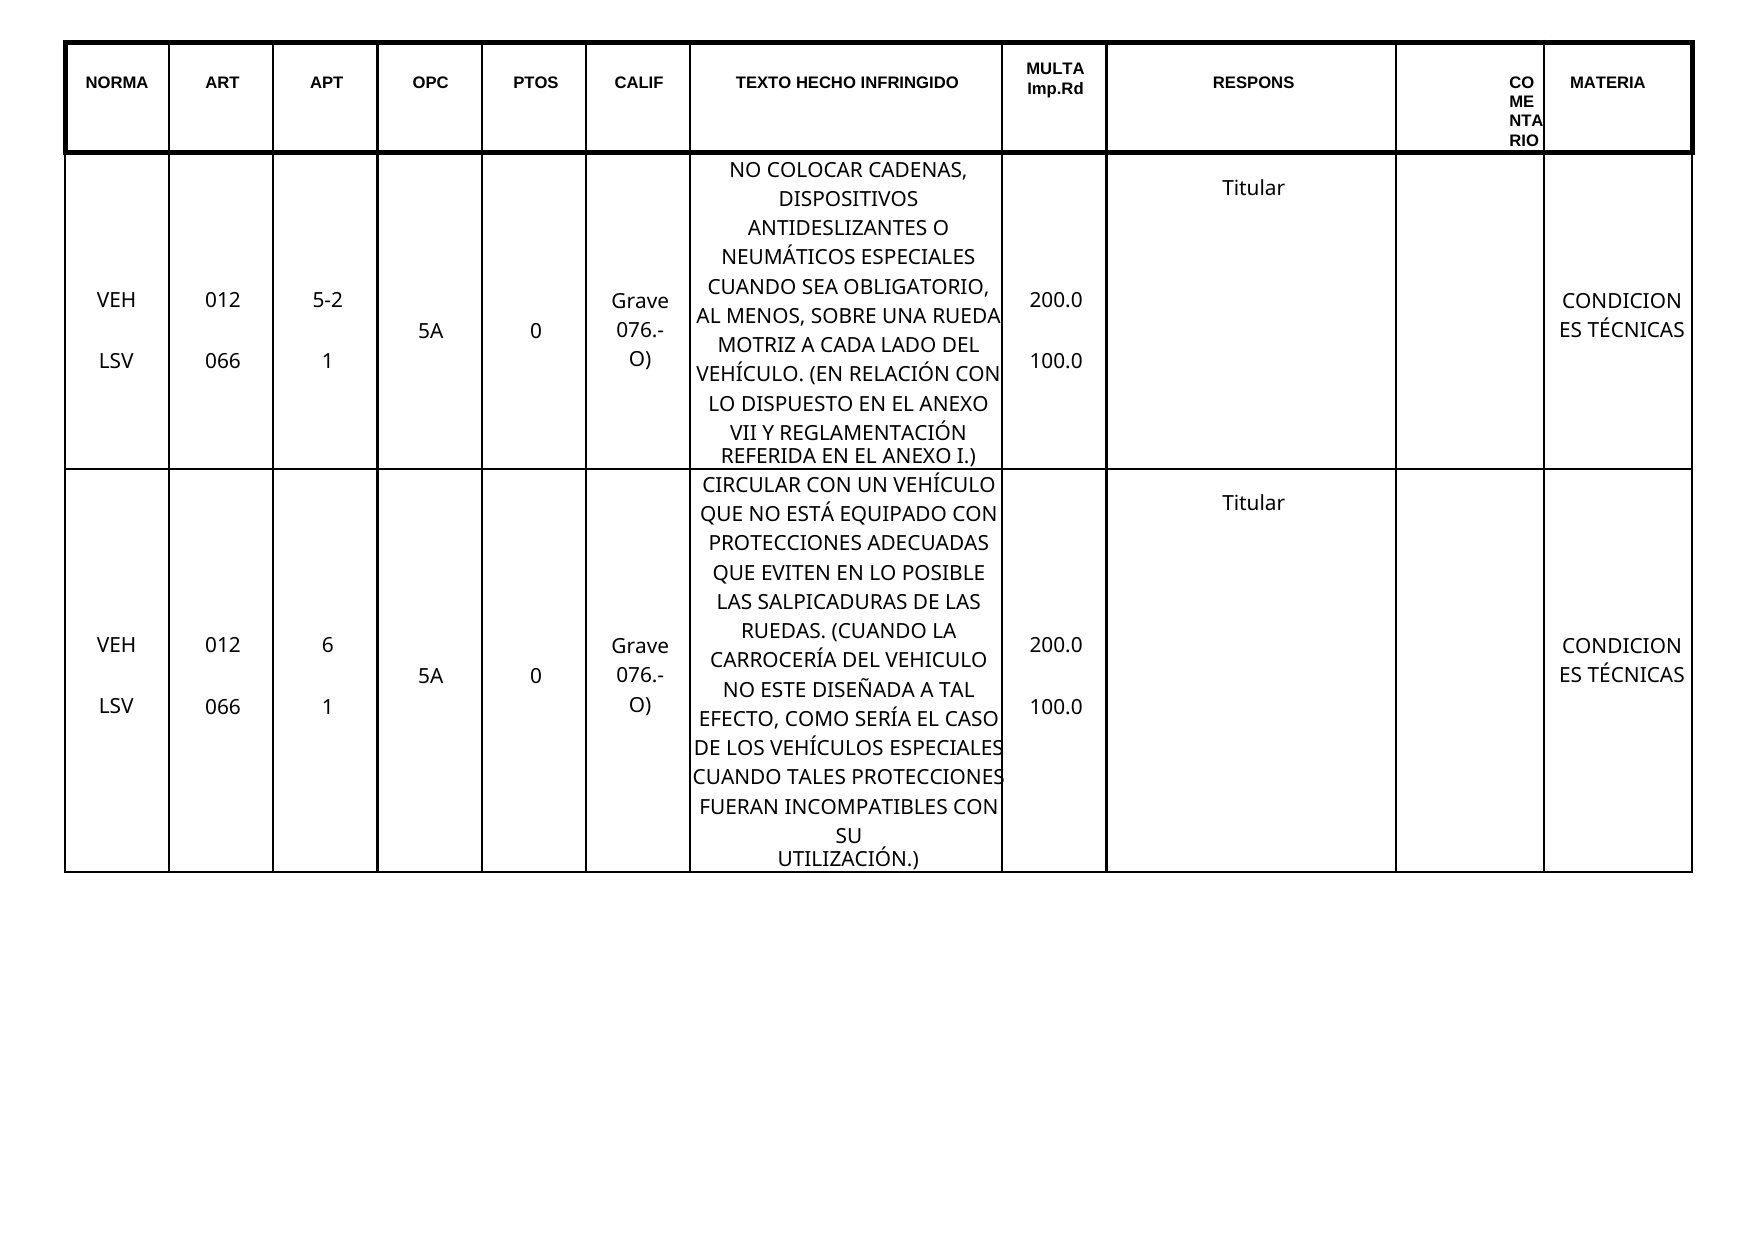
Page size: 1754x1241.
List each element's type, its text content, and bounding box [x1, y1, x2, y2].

table_cell [1397, 470, 1543, 871]
table_cell Titular [1108, 470, 1395, 871]
table_cell 0 [483, 470, 585, 871]
table_cell 012 066 [170, 470, 272, 871]
table_cell 200.0 100.0 [1003, 470, 1105, 871]
table_cell 5-2 1 [274, 155, 376, 468]
table_header NORMA [68, 45, 168, 149]
table_header COMENTARIO [1397, 45, 1543, 149]
table_cell CONDICION ES TÉCNICAS [1545, 155, 1691, 468]
table_cell CIRCULAR CON UN VEHÍCULO QUE NO ESTÁ EQUIPADO CON PROTECCIONES ADECUADAS QUE EVITEN EN LO POSIBLE LAS SALPICADURAS DE LAS RUEDAS. (CUANDO LA CARROCERÍA DEL VEHICULO NO ESTE DISEÑADA A TAL EFECTO, COMO SERÍA EL CASO DE LOS VEHÍCULOS ESPECIALES CUANDO TALES PROTECCIONES FUERAN INCOMPATIBLES CON SU UTILIZACIÓN.) [691, 470, 1001, 871]
table_header RESPONS [1108, 45, 1395, 149]
table_header PTOS [483, 45, 585, 149]
table_cell 6 1 [274, 470, 376, 871]
table_cell NO COLOCAR CADENAS, DISPOSITIVOS ANTIDESLIZANTES O NEUMÁTICOS ESPECIALES CUANDO SEA OBLIGATORIO, AL MENOS, SOBRE UNA RUEDA MOTRIZ A CADA LADO DEL VEHÍCULO. (EN RELACIÓN CON LO DISPUESTO EN EL ANEXO VII Y REGLAMENTACIÓN REFERIDA EN EL ANEXO I.) [691, 155, 1001, 468]
table_header MATERIA [1545, 45, 1690, 149]
table_cell VEH LSV [66, 470, 168, 871]
table_cell 5A [379, 155, 481, 468]
table_cell Grave 076.- O) [587, 470, 689, 871]
table_cell Grave 076.- O) [587, 155, 689, 468]
table_cell 0 [483, 155, 585, 468]
table_cell CONDICION ES TÉCNICAS [1545, 470, 1691, 871]
table_cell 5A [379, 470, 481, 871]
table_cell Titular [1108, 155, 1395, 468]
table_header TEXTO HECHO INFRINGIDO [691, 45, 1001, 149]
table_header ART [170, 45, 272, 149]
table_cell 200.0 100.0 [1003, 155, 1105, 468]
table_header APT [274, 45, 376, 149]
table_cell [1397, 155, 1543, 468]
table_header CALIF [587, 45, 689, 149]
table_header OPC [379, 45, 481, 149]
table_cell VEH LSV [66, 155, 168, 468]
table_cell 012 066 [170, 155, 272, 468]
table_header MULTA Imp.Rd [1003, 45, 1105, 149]
